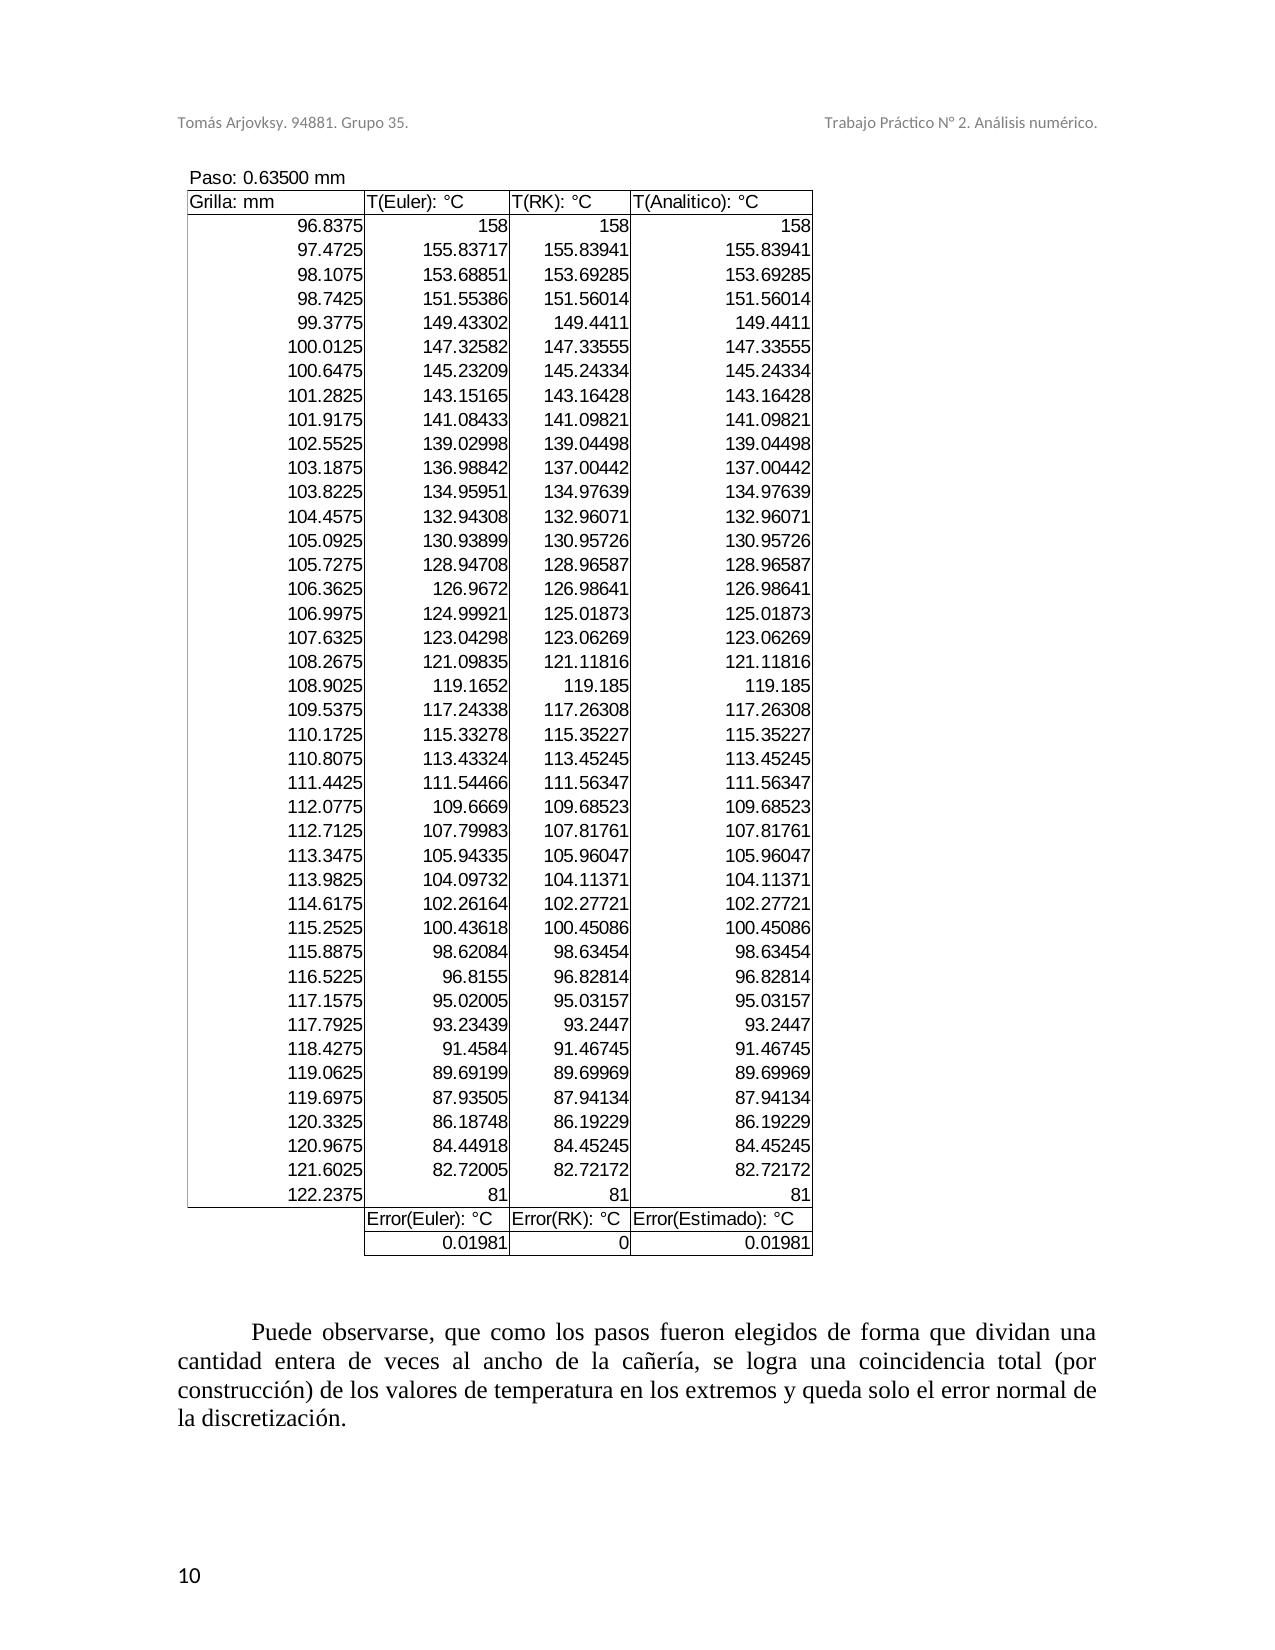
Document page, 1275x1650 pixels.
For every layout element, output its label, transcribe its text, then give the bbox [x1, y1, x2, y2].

text Puede observarse, que como los pasos fueron elegidos de forma que dividan una cantidad entera de veces al ancho de la cañería, se logra una coincidencia total (por construcción) de los valores de temperatura en los extremos y queda solo el error normal de la discretización. [177, 1317, 1098, 1432]
